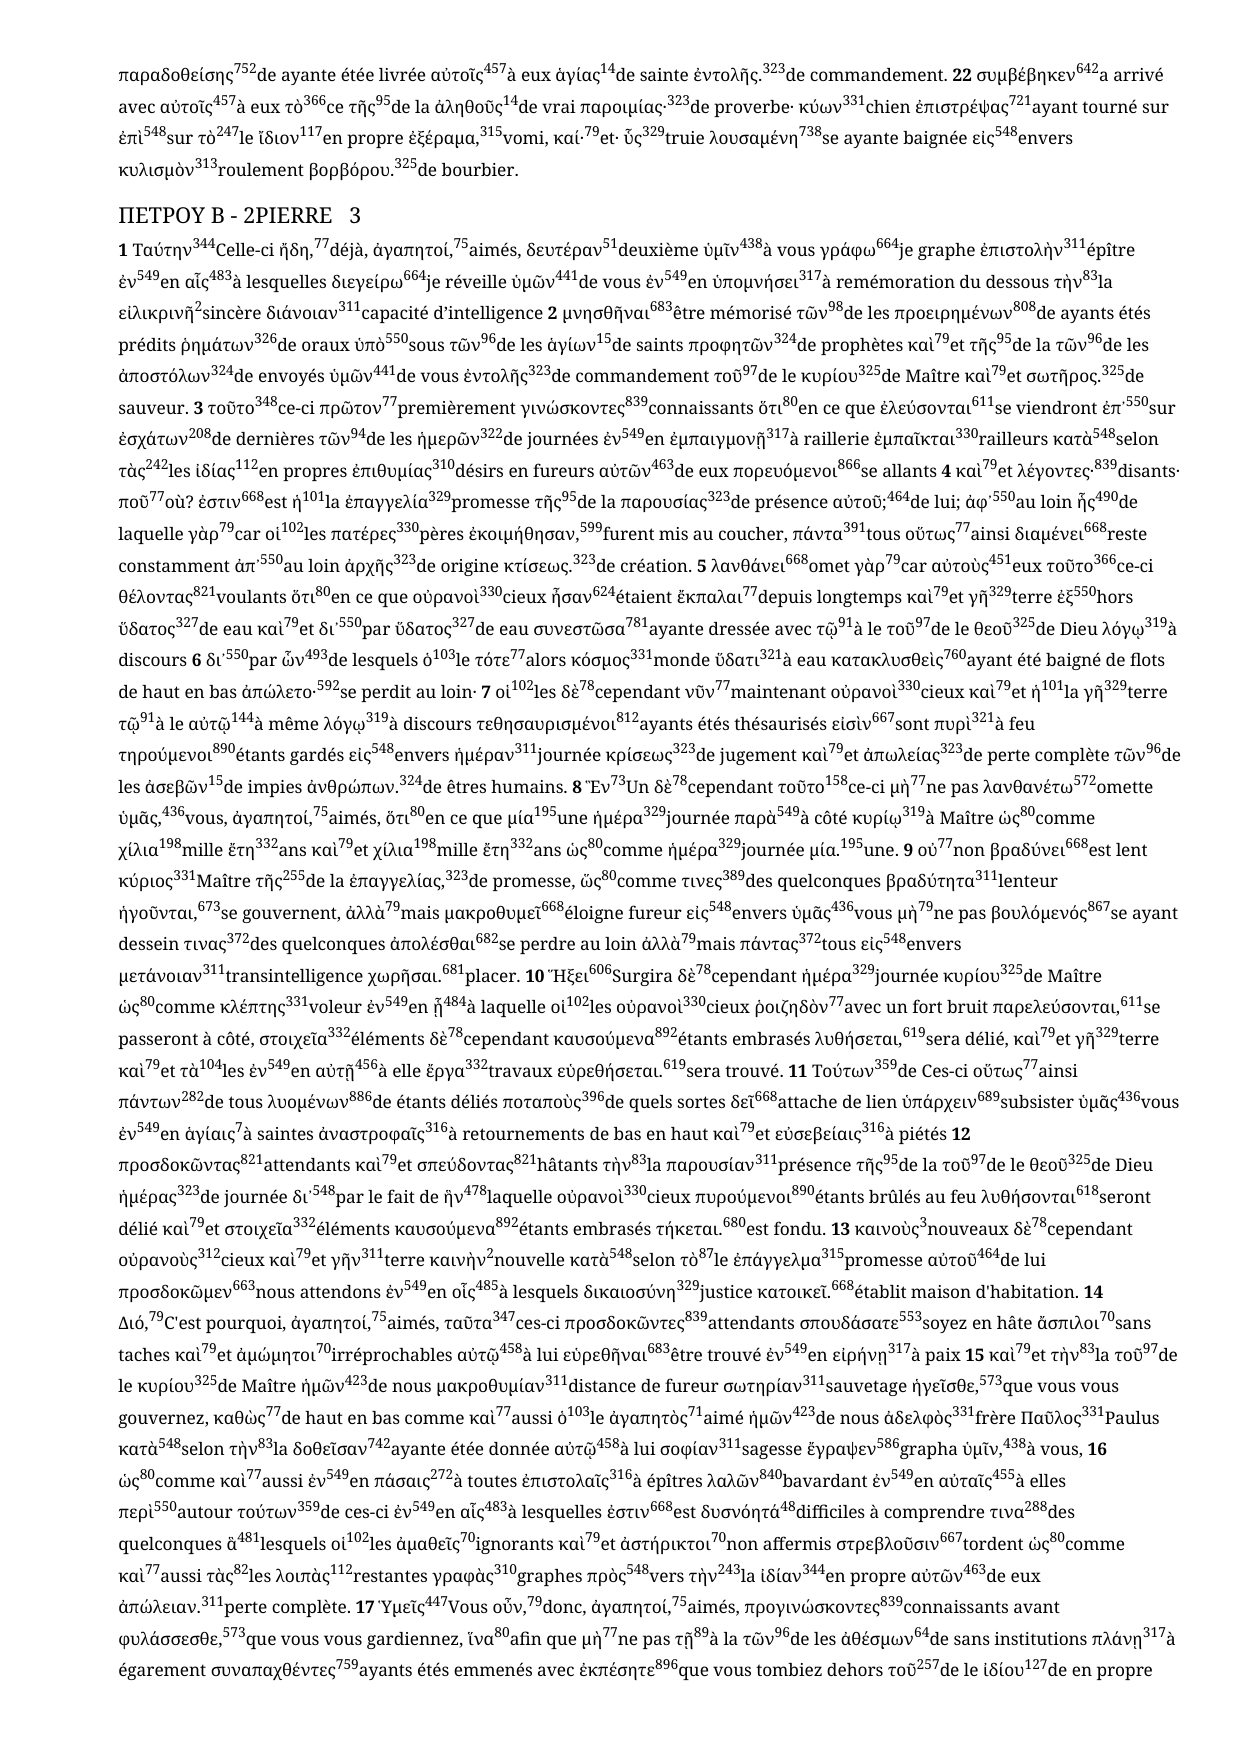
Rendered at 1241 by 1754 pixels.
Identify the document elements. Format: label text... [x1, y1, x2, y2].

text 1 Ταύτην344Celle-ci ἤδη,77déjà, ἀγαπητοί,75aimés, δευτέραν51deuxième ὑμῖν438à vous γράφω664je graphe ἐπιστολὴν311épître ἐν549en αἷς483à lesquelles διεγείρω664je réveille ὑμῶν441de vous ἐν549en ὑπομνήσει317à remémoration du dessous τὴν83la εἰλικρινῆ2sincère διάνοιαν311capacité d’intelligence 2 μνησθῆναι683être mémorisé τῶν98de les προειρημένων808de ayants étés prédits ῥημάτων326de oraux ὑπὸ550sous τῶν96de les ἁγίων15de saints προφητῶν324de prophètes καὶ79et τῆς95de la τῶν96de les ἀποστόλων324de envoyés ὑμῶν441de vous ἐντολῆς323de commandement τοῦ97de le κυρίου325de Maître καὶ79et σωτῆρος.325de sauveur. 3 τοῦτο348ce-ci πρῶτον77premièrement γινώσκοντες839connaissants ὅτι80en ce que ἐλεύσονται611se viendront ἐπ᾽550sur ἐσχάτων208de dernières τῶν94de les ἡμερῶν322de journées ἐν549en ἐμπαιγμονῇ317à raillerie ἐμπαῖκται330railleurs κατὰ548selon τὰς242les ἰδίας112en propres ἐπιθυμίας310désirs en fureurs αὐτῶν463de eux πορευόμενοι866se allants 4 καὶ79et λέγοντες·839disants· ποῦ77où? ἐστιν668est ἡ101la ἐπαγγελία329promesse τῆς95de la παρουσίας323de présence αὐτοῦ;464de lui; ἀφ᾽550au loin ἧς490de laquelle γὰρ79car οἱ102les πατέρες330pères ἐκοιμήθησαν,599furent mis au coucher, πάντα391tous οὕτως77ainsi διαμένει668reste constamment ἀπ᾽550au loin ἀρχῆς323de origine κτίσεως.323de création. 5 λανθάνει668omet γὰρ79car αὐτοὺς451eux τοῦτο366ce-ci θέλοντας821voulants ὅτι80en ce que οὐρανοὶ330cieux ἦσαν624étaient ἔκπαλαι77depuis longtemps καὶ79et γῆ329terre ἐξ550hors ὕδατος327de eau καὶ79et δι᾽550par ὕδατος327de eau συνεστῶσα781ayante dressée avec τῷ91à le τοῦ97de le θεοῦ325de Dieu λόγῳ319à discours 6 δι᾽550par ὧν493de lesquels ὁ103le τότε77alors κόσμος331monde ὕδατι321à eau κατακλυσθεὶς760ayant été baigné de flots de haut en bas ἀπώλετο·592se perdit au loin· 7 οἱ102les δὲ78cependant νῦν77maintenant οὐρανοὶ330cieux καὶ79et ἡ101la γῆ329terre τῷ91à le αὐτῷ144à même λόγῳ319à discours τεθησαυρισμένοι812ayants étés thésaurisés εἰσὶν667sont πυρὶ321à feu τηρούμενοι890étants gardés εἰς548envers ἡμέραν311journée κρίσεως323de jugement καὶ79et ἀπωλείας323de perte complète τῶν96de les ἀσεβῶν15de impies ἀνθρώπων.324de êtres humains. 8 Ἓν73Un δὲ78cependant τοῦτο158ce-ci μὴ77ne pas λανθανέτω572omette ὑμᾶς,436vous, ἀγαπητοί,75aimés, ὅτι80en ce que μία195une ἡμέρα329journée παρὰ549à côté κυρίῳ319à Maître ὡς80comme χίλια198mille ἔτη332ans καὶ79et χίλια198mille ἔτη332ans ὡς80comme ἡμέρα329journée μία.195une. 9 οὐ77non βραδύνει668est lent κύριος331Maître τῆς255de la ἐπαγγελίας,323de promesse, ὥς80comme τινες389des quelconques βραδύτητα311lenteur ἡγοῦνται,673se gouvernent, ἀλλὰ79mais μακροθυμεῖ668éloigne fureur εἰς548envers ὑμᾶς436vous μὴ79ne pas βουλόμενός867se ayant dessein τινας372des quelconques ἀπολέσθαι682se perdre au loin ἀλλὰ79mais πάντας372tous εἰς548envers μετάνοιαν311transintelligence χωρῆσαι.681placer. 10 Ἥξει606Surgira δὲ78cependant ἡμέρα329journée κυρίου325de Maître ὡς80comme κλέπτης331voleur ἐν549en ᾗ484à laquelle οἱ102les οὐρανοὶ330cieux ῥοιζηδὸν77avec un fort bruit παρελεύσονται,611se passeront à côté, στοιχεῖα332éléments δὲ78cependant καυσούμενα892étants embrasés λυθήσεται,619sera délié, καὶ79et γῆ329terre καὶ79et τὰ104les ἐν549en αὐτῇ456à elle ἔργα332travaux εὑρεθήσεται.619sera trouvé. 11 Τούτων359de Ces-ci οὕτως77ainsi πάντων282de tous λυομένων886de étants déliés ποταποὺς396de quels sortes δεῖ668attache de lien ὑπάρχειν689subsister ὑμᾶς436vous ἐν549en ἁγίαις7à saintes ἀναστροφαῖς316à retournements de bas en haut καὶ79et εὐσεβείαις316à piétés 12 προσδοκῶντας821attendants καὶ79et σπεύδοντας821hâtants τὴν83la παρουσίαν311présence τῆς95de la τοῦ97de le θεοῦ325de Dieu ἡμέρας323de journée δι᾽548par le fait de ἣν478laquelle οὐρανοὶ330cieux πυρούμενοι890étants brûlés au feu λυθήσονται618seront délié καὶ79et στοιχεῖα332éléments καυσούμενα892étants embrasés τήκεται.680est fondu. 13 καινοὺς3nouveaux δὲ78cependant οὐρανοὺς312cieux καὶ79et γῆν311terre καινὴν2nouvelle κατὰ548selon τὸ87le ἐπάγγελμα315promesse αὐτοῦ464de lui προσδοκῶμεν663nous attendons ἐν549en οἷς485à lesquels δικαιοσύνη329justice κατοικεῖ.668établit maison d'habitation. 14 Διό,79C'est pourquoi, ἀγαπητοί,75aimés, ταῦτα347ces-ci προσδοκῶντες839attendants σπουδάσατε553soyez en hâte ἄσπιλοι70sans taches καὶ79et ἀμώμητοι70irréprochables αὐτῷ458à lui εὑρεθῆναι683être trouvé ἐν549en εἰρήνῃ317à paix 15 καὶ79et τὴν83la τοῦ97de le κυρίου325de Maître ἡμῶν423de nous μακροθυμίαν311distance de fureur σωτηρίαν311sauvetage ἡγεῖσθε,573que vous vous gouvernez, καθὼς77de haut en bas comme καὶ77aussi ὁ103le ἀγαπητὸς71aimé ἡμῶν423de nous ἀδελφὸς331frère Παῦλος331Paulus κατὰ548selon τὴν83la δοθεῖσαν742ayante étée donnée αὐτῷ458à lui σοφίαν311sagesse ἔγραψεν586grapha ὑμῖν,438à vous, 16 ὡς80comme καὶ77aussi ἐν549en πάσαις272à toutes ἐπιστολαῖς316à épîtres λαλῶν840bavardant ἐν549en αὐταῖς455à elles περὶ550autour τούτων359de ces-ci ἐν549en αἷς483à lesquelles ἐστιν668est δυσνόητά48difficiles à comprendre τινα288des quelconques ἃ481lesquels οἱ102les ἀμαθεῖς70ignorants καὶ79et ἀστήρικτοι70non affermis στρεβλοῦσιν667tordent ὡς80comme καὶ77aussi τὰς82les λοιπὰς112restantes γραφὰς310graphes πρὸς548vers τὴν243la ἰδίαν344en propre αὐτῶν463de eux ἀπώλειαν.311perte complète. 17 Ὑμεῖς447Vous οὖν,79donc, ἀγαπητοί,75aimés, προγινώσκοντες839connaissants avant φυλάσσεσθε,573que vous vous gardiennez, ἵνα80afin que μὴ77ne pas τῇ89à la τῶν96de les ἀθέσμων64de sans institutions πλάνῃ317à égarement συναπαχθέντες759ayants étés emmenés avec ἐκπέσητε896que vous tombiez dehors τοῦ257de le ἰδίου127de en propre στηριγμοῦ,325de fixité, 18 αὐξάνετε569croissez δὲ78cependant ἐν549en χάριτι317à grâce καὶ79et γνώσει317à connaissance τοῦ97de le κυρίου325de Maître ἡμῶν423de nous καὶ79et σωτῆρος325de sauveur Ἰησοῦ325de Iésous Χριστοῦ.325de Christ. αὐτῷ458à lui ἡ101la δόξα329gloire καὶ79et νῦν77maintenant καὶ79et εἰς548envers ἡμέραν311journée αἰῶνος.325de ère. ἀμήν·304amen· [118, 234, 1181, 1682]
text ΠΕΤΡΟΥ Β - 2PIERRE 3 [118, 200, 1181, 230]
